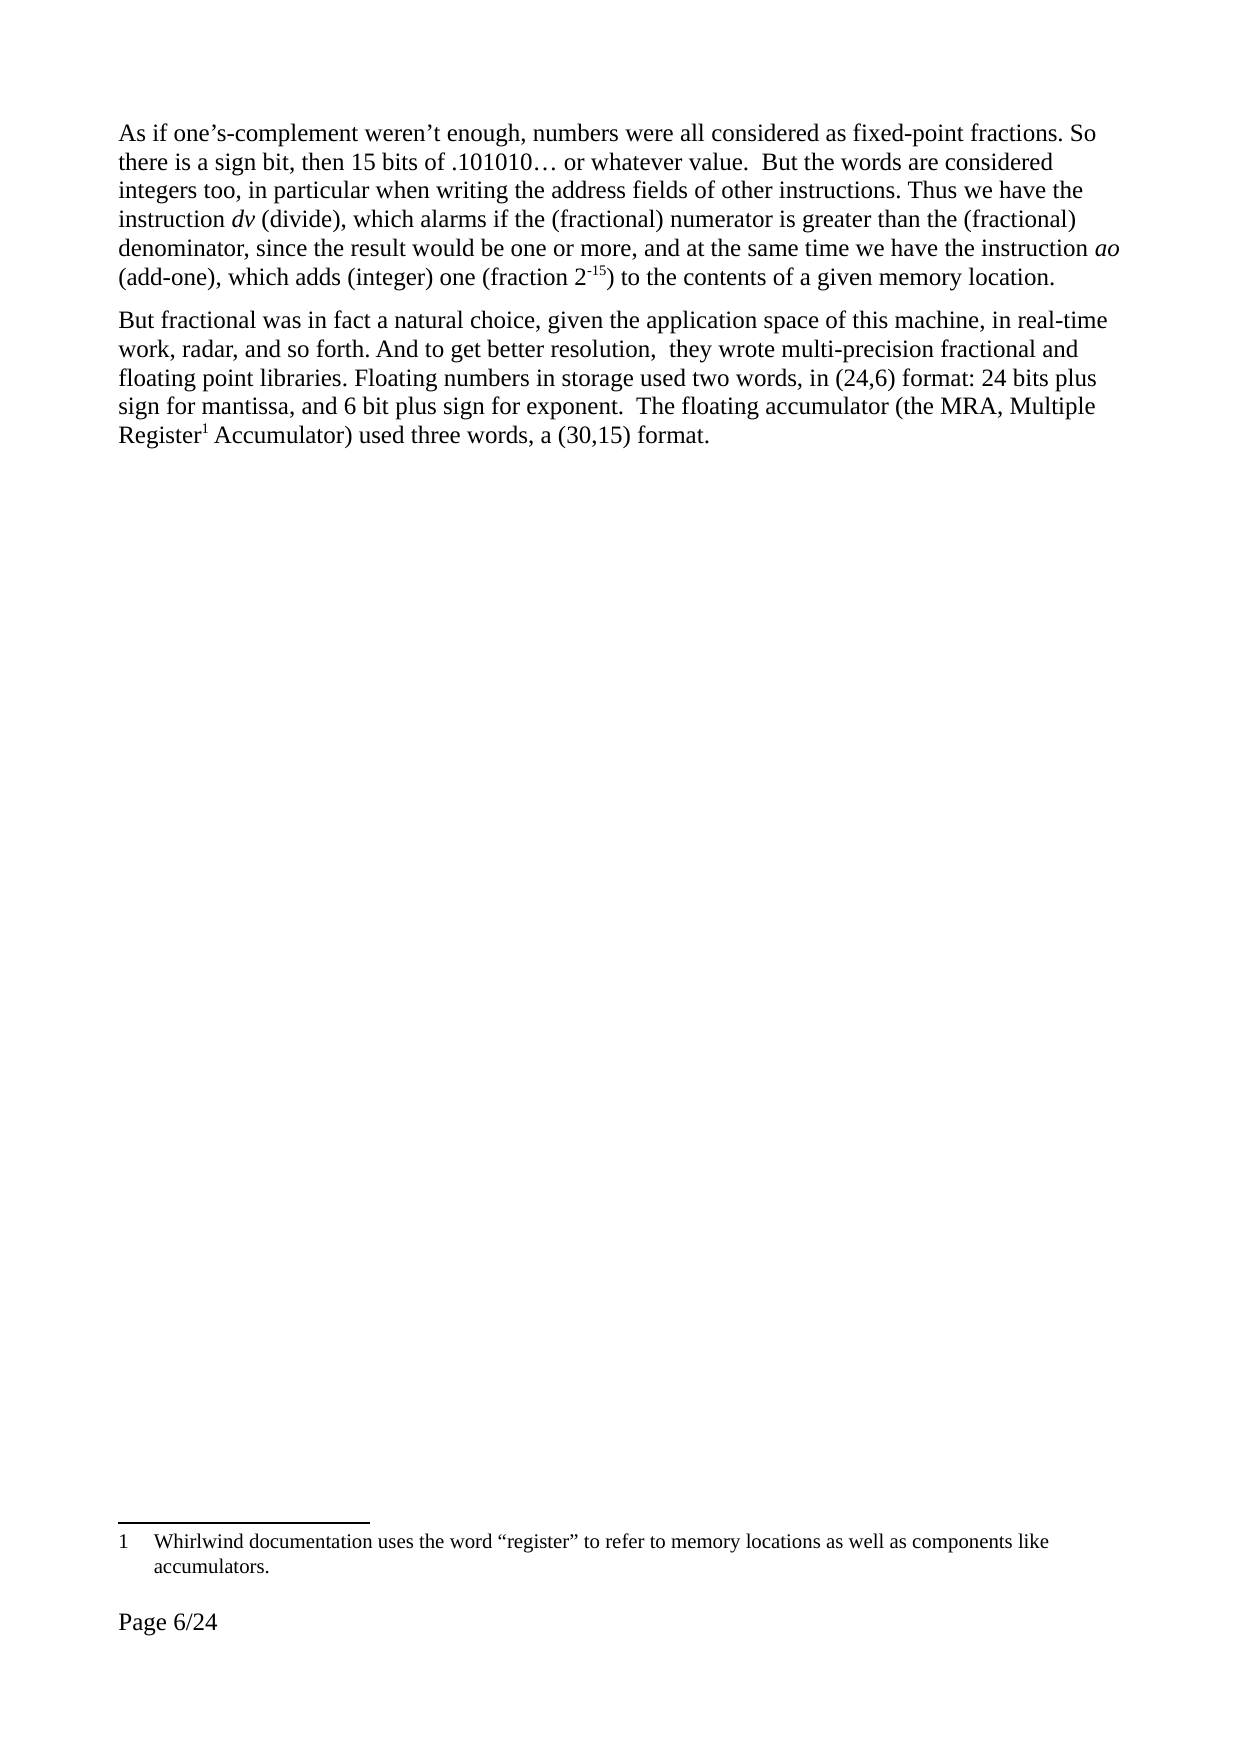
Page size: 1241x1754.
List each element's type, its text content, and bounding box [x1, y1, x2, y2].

text But fractional was in fact a natural choice, given the application space of this machine, in real-time work, radar, and so forth. And to get better resolution, they wrote multi-precision fractional and floating point libraries. Floating numbers in storage used two words, in (24,6) format: 24 bits plus sign for mantissa, and 6 bit plus sign for exponent. The floating accumulator (the MRA, Multiple Register Accumulator) used three words, a (30,15) format. [118, 305, 1122, 449]
text As if one’s-complement weren’t enough, numbers were all considered as fixed-point fractions. So there is a sign bit, then 15 bits of .101010… or whatever value. But the words are considered integers too, in particular when writing the address fields of other instructions. Thus we have the instruction dv (divide), which alarms if the (fractional) numerator is greater than the (fractional) denominator, since the result would be one or more, and at the same time we have the instruction ao (add-one), which adds (integer) one (fraction 2-15) to the contents of a given memory location. [118, 118, 1122, 291]
text Whirlwind documentation uses the word “register” to refer to memory locations as well as components like accumulators. [118, 1529, 1122, 1578]
